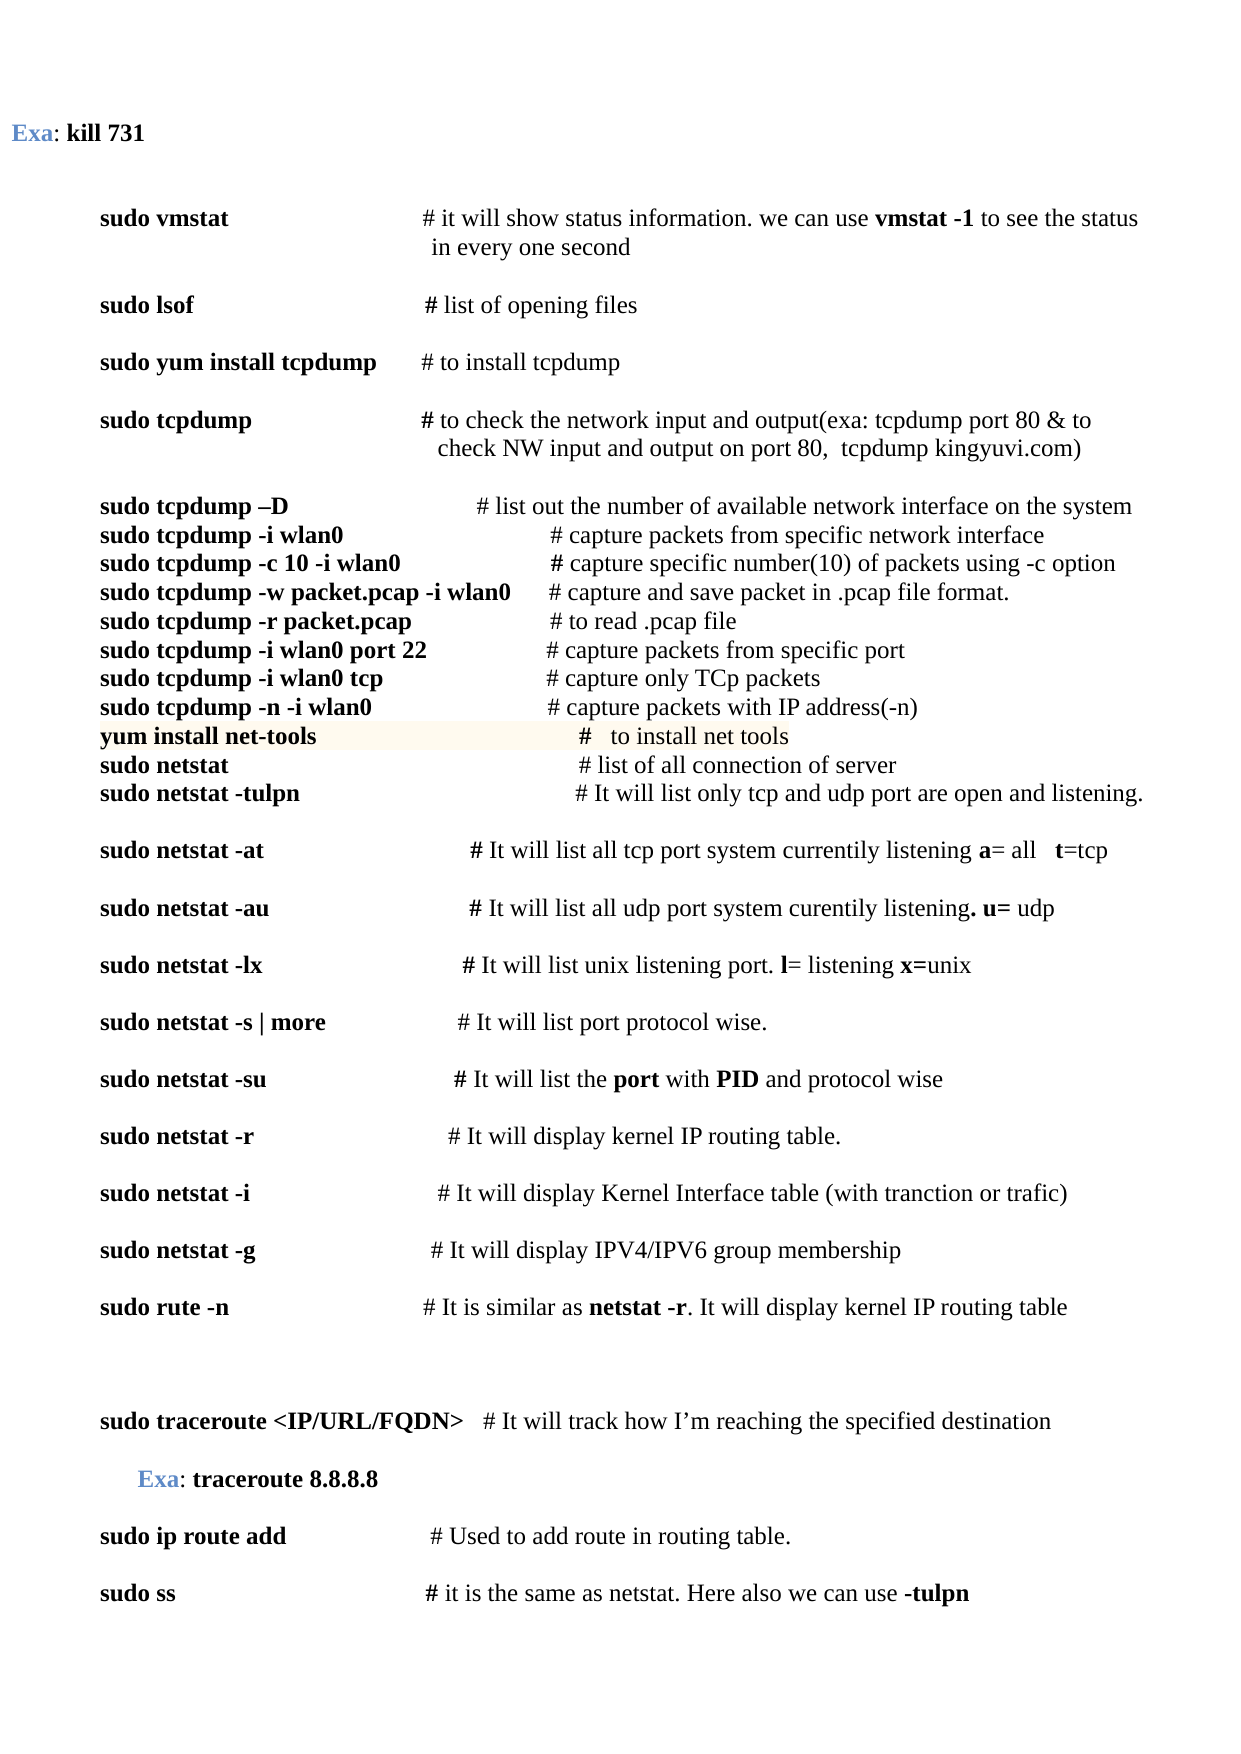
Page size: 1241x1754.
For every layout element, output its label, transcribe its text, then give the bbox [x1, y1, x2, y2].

text sudo tcpdump -n -i wlan0 # capture packets with IP address(-n) [100, 692, 1198, 721]
text check NW input and output on port 80, tcpdump kingyuvi.com) [100, 433, 1198, 462]
text sudo netstat -au # It will list all udp port system curentily listening. u= udp [100, 893, 1198, 921]
text Exa: traceroute 8.8.8.8 [100, 1464, 1198, 1493]
text sudo netstat -su # It will list the port with PID and protocol wise [100, 1064, 1198, 1093]
text sudo tcpdump –D # list out the number of available network interface on the system [100, 491, 1198, 520]
text sudo tcpdump -r packet.pcap # to read .pcap file [100, 606, 1198, 635]
text sudo tcpdump -i wlan0 port 22 # capture packets from specific port [100, 635, 1198, 663]
text sudo netstat -tulpn # It will list only tcp and udp port are open and listening. [100, 778, 1198, 807]
text sudo lsof # list of opening files [100, 290, 1198, 318]
text sudo traceroute <IP/URL/FQDN> # It will track how I’m reaching the specified destination [100, 1406, 1198, 1435]
text sudo vmstat # it will show status information. we can use vmstat -1 to see the status [100, 203, 1198, 232]
text sudo netstat -lx # It will list unix listening port. l= listening x=unix [100, 950, 1198, 978]
text sudo netstat -i # It will display Kernel Interface table (with tranction or trafic) [100, 1178, 1198, 1207]
text sudo tcpdump -i wlan0 tcp # capture only TCp packets [100, 663, 1198, 692]
text sudo yum install tcpdump # to install tcpdump [100, 347, 1198, 376]
text Exa: kill 731 [11, 118, 1240, 147]
text sudo netstat -g # It will display IPV4/IPV6 group membership [100, 1235, 1198, 1264]
text sudo netstat -s | more # It will list port protocol wise. [100, 1007, 1198, 1036]
text sudo ss # it is the same as netstat. Here also we can use -tulpn [100, 1578, 1198, 1607]
text sudo netstat # list of all connection of server [100, 750, 1198, 778]
text in every one second [100, 232, 1198, 261]
text sudo tcpdump -i wlan0 # capture packets from specific network interface [100, 520, 1198, 548]
text sudo tcpdump -w packet.pcap -i wlan0 # capture and save packet in .pcap file format. [100, 577, 1198, 606]
text sudo ip route add # Used to add route in routing table. [100, 1521, 1198, 1550]
text sudo netstat -r # It will display kernel IP routing table. [100, 1121, 1198, 1150]
text sudo tcpdump # to check the network input and output(exa: tcpdump port 80 & to [100, 405, 1198, 433]
text sudo netstat -at # It will list all tcp port system currentily listening a= all t=tcp [100, 836, 1198, 864]
text yum install net-tools # to install net tools [100, 721, 1198, 750]
text sudo rute -n # It is similar as netstat -r. It will display kernel IP routing table [100, 1292, 1198, 1321]
text sudo tcpdump -c 10 -i wlan0 # capture specific number(10) of packets using -c option [100, 548, 1198, 577]
